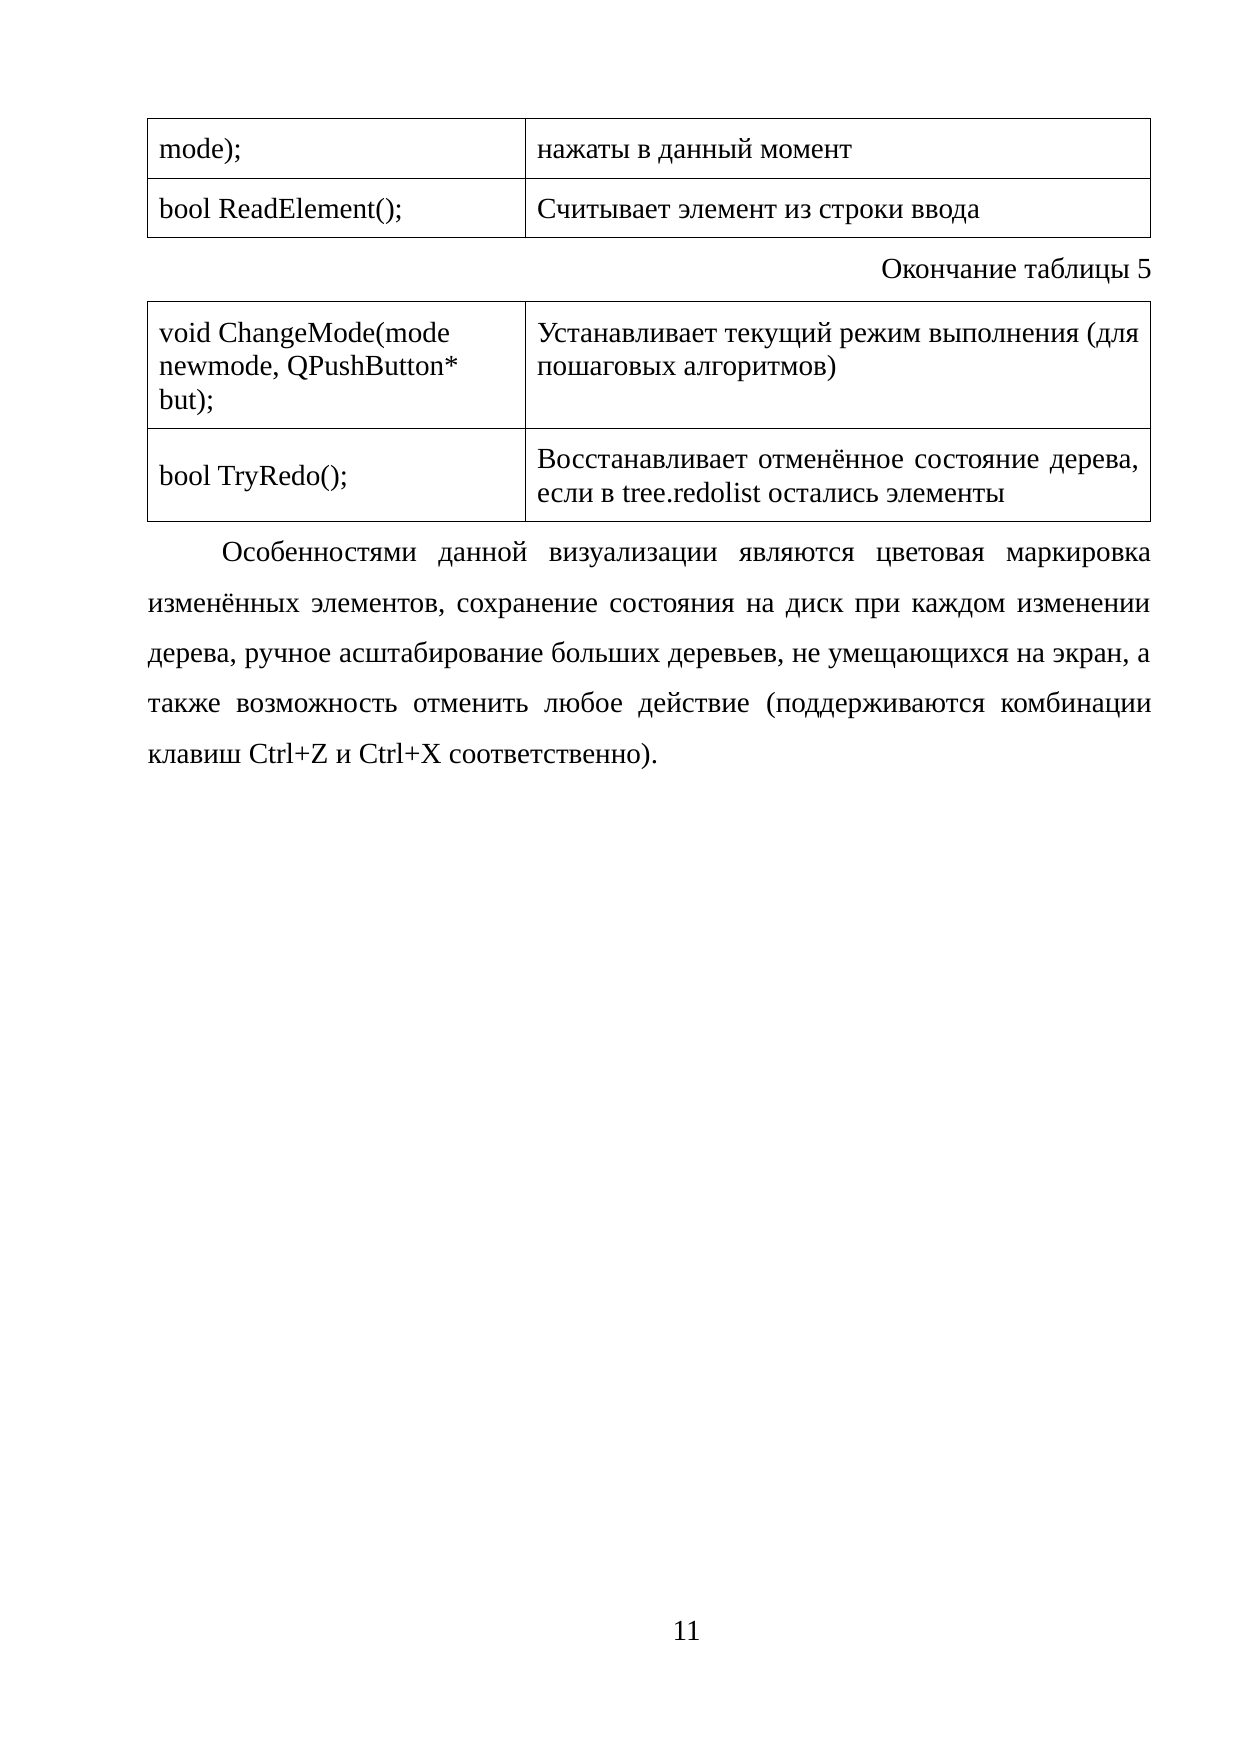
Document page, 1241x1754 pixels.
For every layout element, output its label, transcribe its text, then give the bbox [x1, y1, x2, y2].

table_cell нажаты в данный момент [526, 119, 1150, 178]
table_header void ChangeMode(mode newmode, QPushButton* but); [148, 302, 525, 428]
table_cell bool ReadElement(); [148, 179, 525, 237]
text Особенностями данной визуализации являются цветовая маркировка изменённых элементов, сохранение состояния на диск при каждом изменении дерева, ручное асштабирование больших деревьев, не умещающихся на экран, а также возможность отменить любое действие (поддерживаются комбинации клавиш Ctrl+Z и Ctrl+X соответственно). [148, 534, 1152, 769]
table_cell bool TryRedo(); [148, 429, 525, 521]
table_cell mode); [148, 119, 525, 178]
table_header Устанавливает текущий режим выполнения (для пошаговых алгоритмов) [526, 302, 1150, 428]
table_cell Восстанавливает отменённое состояние дерева, если в tree.redolist остались элементы [526, 429, 1150, 521]
text Окончание таблицы 5 [148, 251, 1152, 284]
table_cell Считывает элемент из строки ввода [526, 179, 1150, 237]
